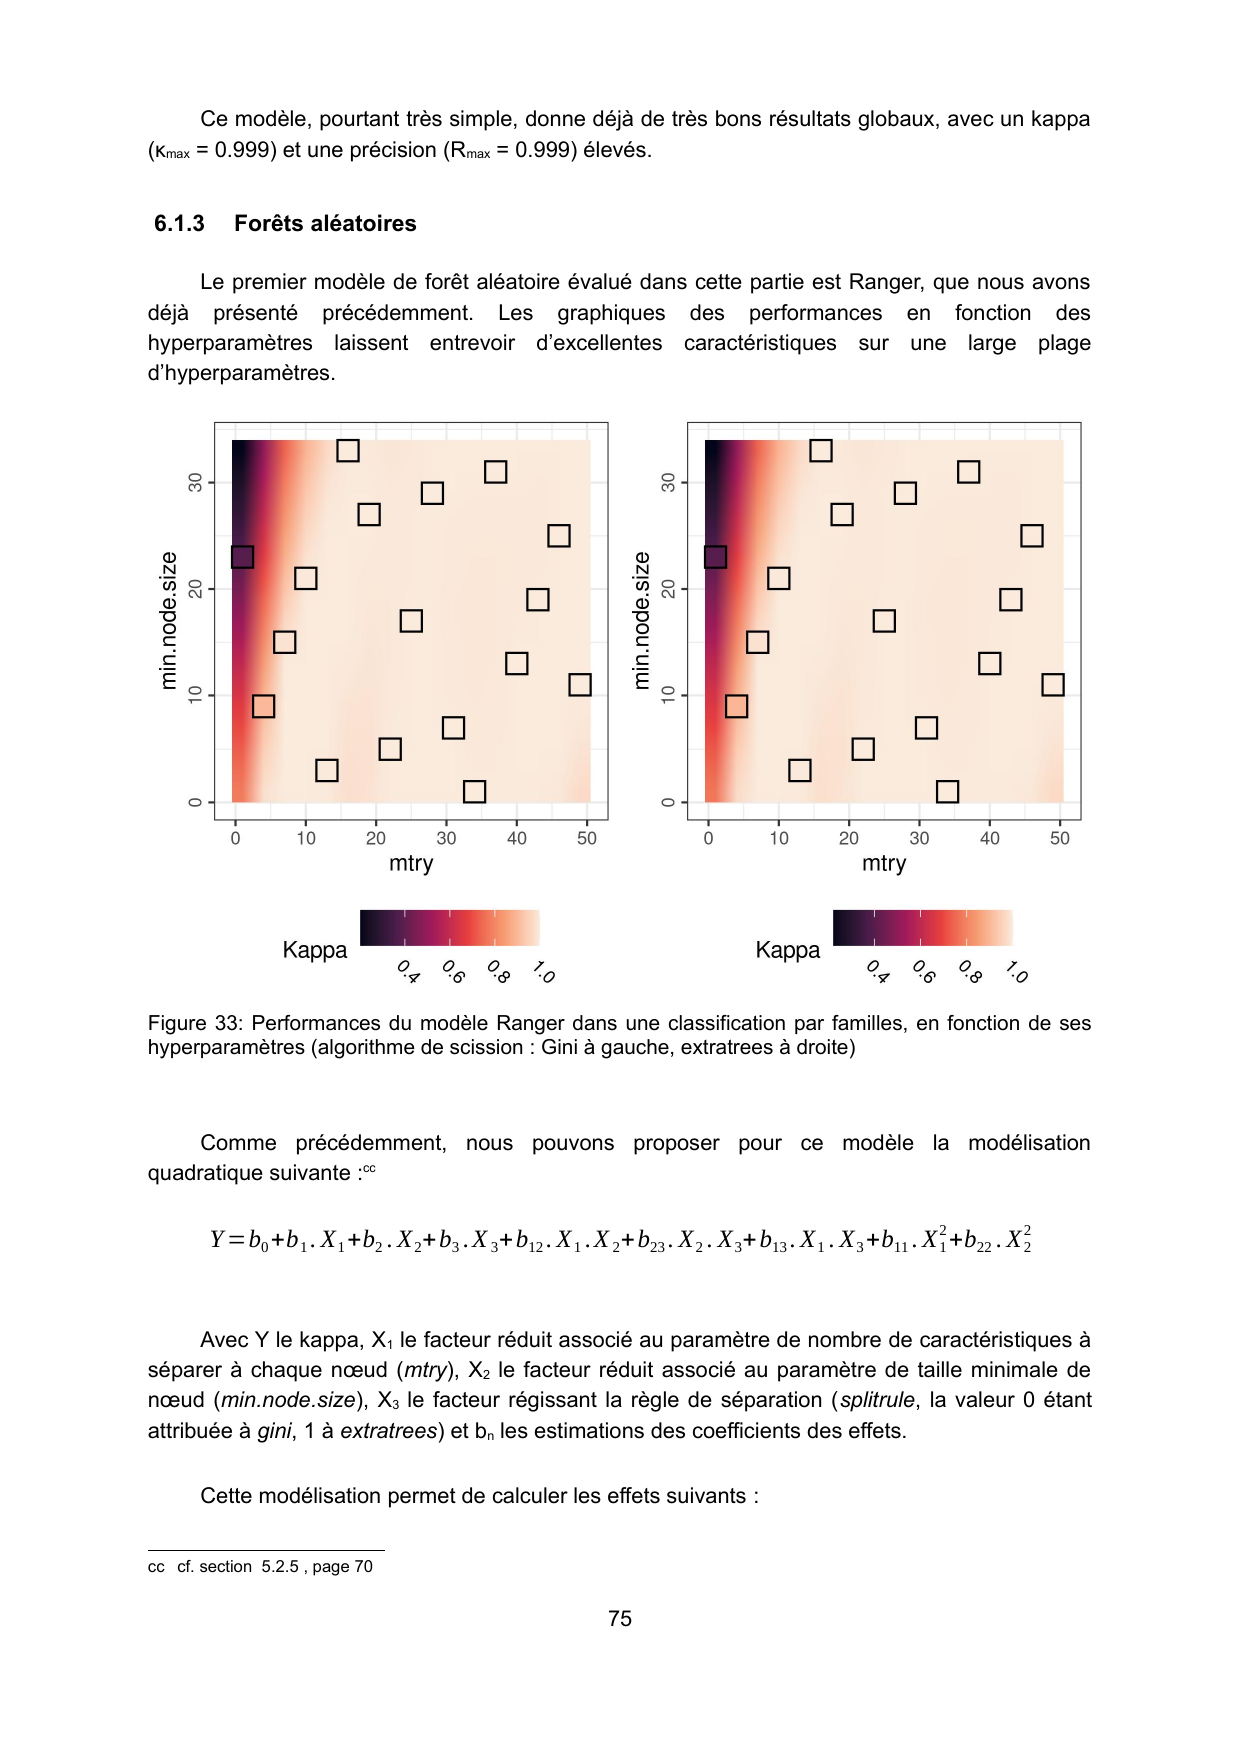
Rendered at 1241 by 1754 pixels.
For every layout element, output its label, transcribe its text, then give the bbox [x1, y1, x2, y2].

text Ce modèle, pourtant très simple, donne déjà de très bons résultats globaux, avec un kappa (κmax = 0.999) et une précision (Rmax = 0.999) élevés. [148, 106, 1093, 162]
text cf. section 5.2.5 , page 69 [148, 1556, 1093, 1576]
subtitle Forêts aléatoires [148, 209, 1093, 236]
text Le premier modèle de forêt aléatoire évalué dans cette partie est Ranger, que nous avons déjà présenté précédemment. Les graphiques des performances en fonction des hyperparamètres laissent entrevoir d’excellentes caractéristiques sur une large plage d’hyperparamètres. [148, 269, 1093, 385]
text Cette modélisation permet de calculer les effets suivants : [148, 1483, 1093, 1508]
text Figure 33: Performances du modèle Ranger dans une classification par familles, en fonction de ses hyperparamètres (algorithme de scission : Gini à gauche, extratrees à droite) [148, 1011, 1093, 1059]
text Avec Y le kappa, X1 le facteur réduit associé au paramètre de nombre de caractéristiques à séparer à chaque nœud (mtry), X2 le facteur réduit associé au paramètre de taille minimale de nœud (min.node.size), X3 le facteur régissant la règle de séparation (splitrule, la valeur 0 étant attribuée à gini, 1 à extratrees) et bn les estimations des coefficients des effets. [148, 1327, 1093, 1443]
picture [147, 410, 1093, 1011]
text Comme précédemment, nous pouvons proposer pour ce modèle la modélisation quadratique suivante : [148, 1130, 1093, 1185]
